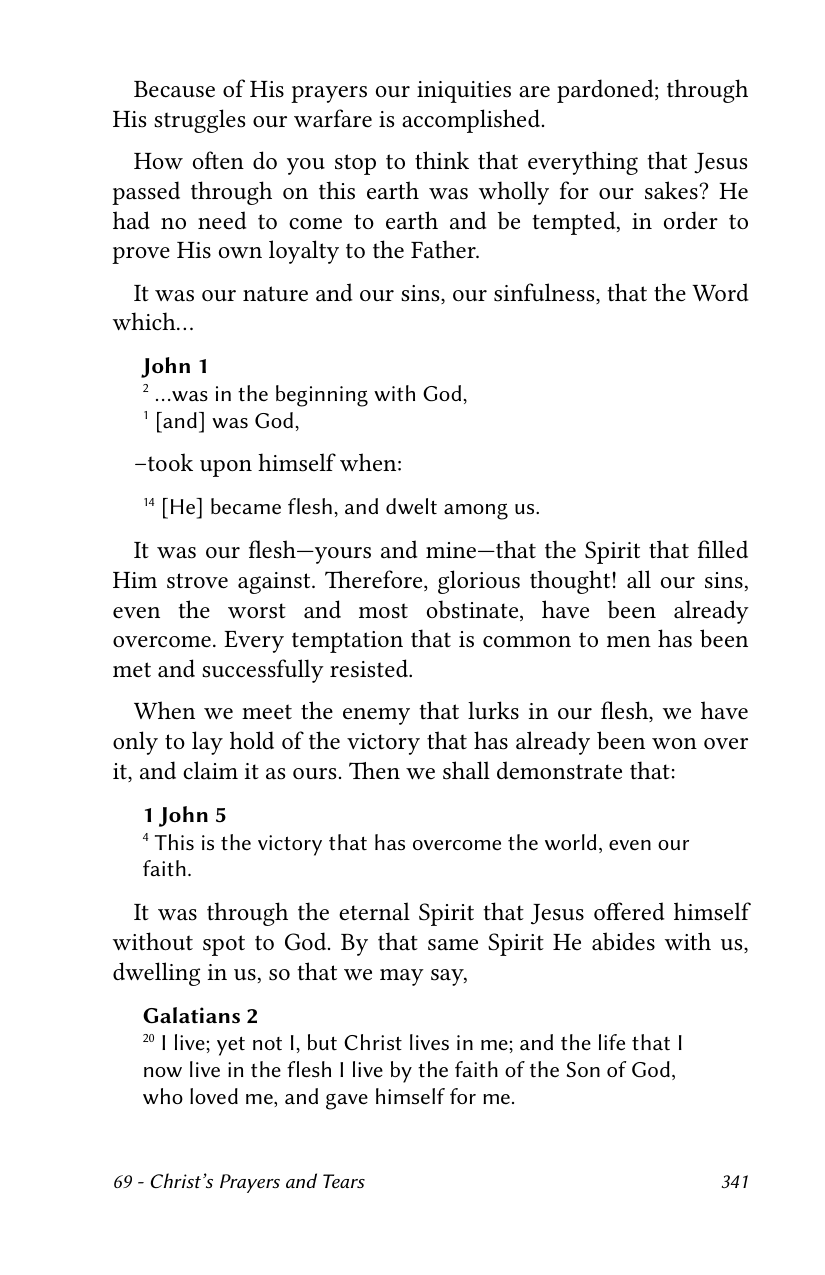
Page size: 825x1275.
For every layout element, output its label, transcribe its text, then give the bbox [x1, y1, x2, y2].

text It was our nature and our sins, our sinfulness, that the Word which… [112, 278, 750, 337]
text 20 I live; yet not I, but Christ lives in me; and the life that I now live in the flesh I live by the faith of the Son of God, who loved me, and gave himself for me. [142, 1030, 720, 1110]
text Because of His prayers our iniquities are pardoned; through His struggles our warfare is accomplished. [112, 75, 750, 133]
text 1 John 5 [142, 802, 750, 828]
text 14 [He] became flesh, and dwelt among us. [142, 494, 720, 520]
text Galatians 2 [142, 1003, 750, 1029]
text 1 [and] was God, [142, 408, 720, 434]
text It was through the eternal Spirit that Jesus offered himself without spot to God. By that same Spirit He abides with us, dwelling in us, so that we may say, [112, 898, 750, 986]
text –took upon himself when: [112, 449, 750, 478]
text John 1 [142, 353, 750, 379]
text 2 ...was in the beginning with God, [142, 381, 720, 407]
text It was our flesh—yours and mine—that the Spirit that filled Him strove against. Therefore, glorious thought! all our sins, even the worst and most obstinate, have been already overcome. Every temptation that is common to men has been met and successfully resisted. [112, 536, 750, 684]
text How often do you stop to think that everything that Jesus passed through on this earth was wholly for our sakes? He had no need to come to earth and be tempted, in order to prove His own loyalty to the Father. [112, 147, 750, 265]
text 4 This is the victory that has overcome the world, even our faith. [142, 830, 720, 882]
text When we meet the enemy that lurks in our flesh, we have only to lay hold of the victory that has already been won over it, and claim it as ours. Then we shall demonstrate that: [112, 697, 750, 786]
